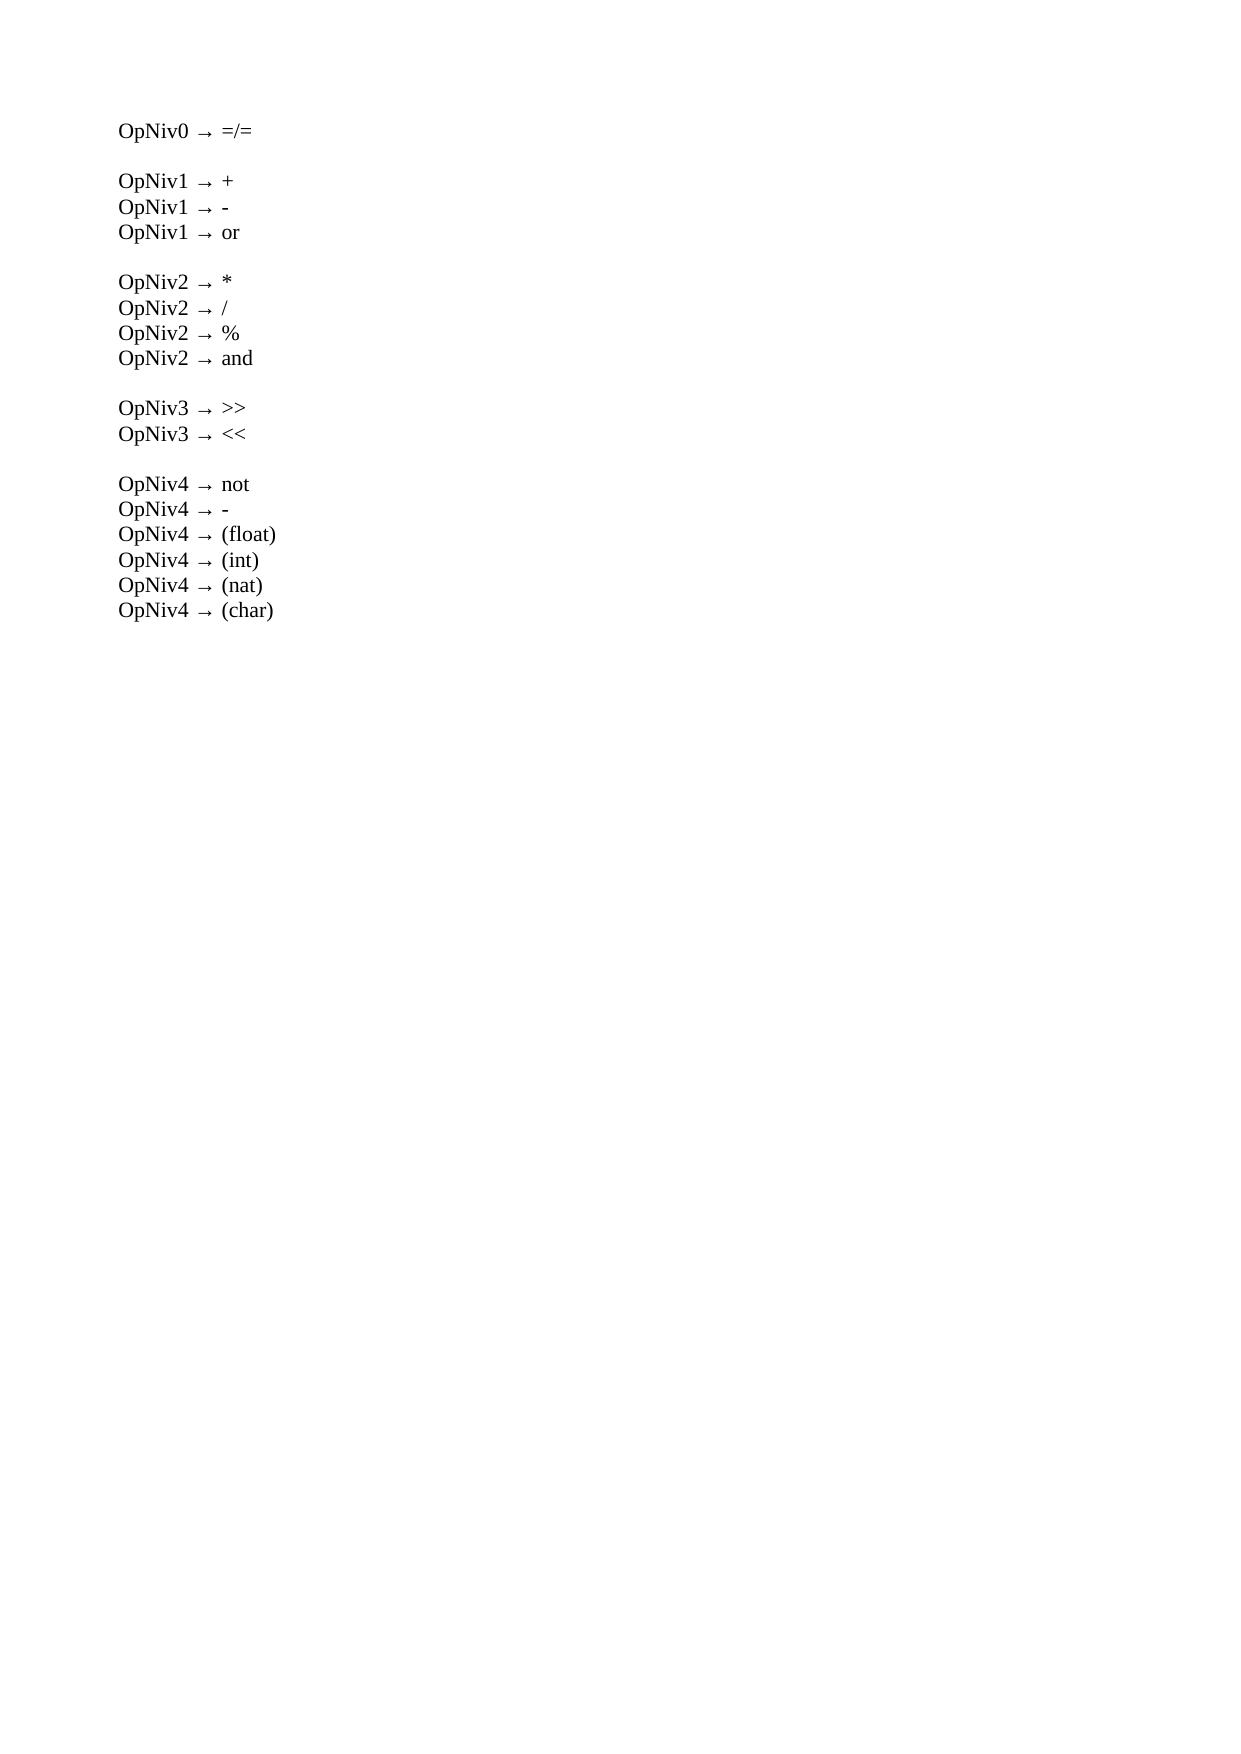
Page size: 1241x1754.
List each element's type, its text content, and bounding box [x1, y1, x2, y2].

text OpNiv4 → (nat) [118, 572, 1122, 597]
text OpNiv4 → (char) [118, 597, 1122, 622]
text OpNiv1 → + [118, 168, 1122, 194]
text OpNiv2 → * [118, 269, 1122, 294]
text OpNiv4 → (int) [118, 547, 1122, 572]
text OpNiv4 → not [118, 471, 1122, 496]
text OpNiv2 → % [118, 320, 1122, 345]
text OpNiv2 → and [118, 345, 1122, 370]
text OpNiv3 → >> [118, 395, 1122, 421]
text OpNiv0 → =/= [118, 118, 1122, 143]
text OpNiv2 → / [118, 294, 1122, 320]
text OpNiv4 → - [118, 496, 1122, 521]
text OpNiv1 → - [118, 194, 1122, 219]
text OpNiv4 → (float) [118, 521, 1122, 547]
text OpNiv3 → << [118, 421, 1122, 446]
text OpNiv1 → or [118, 219, 1122, 244]
